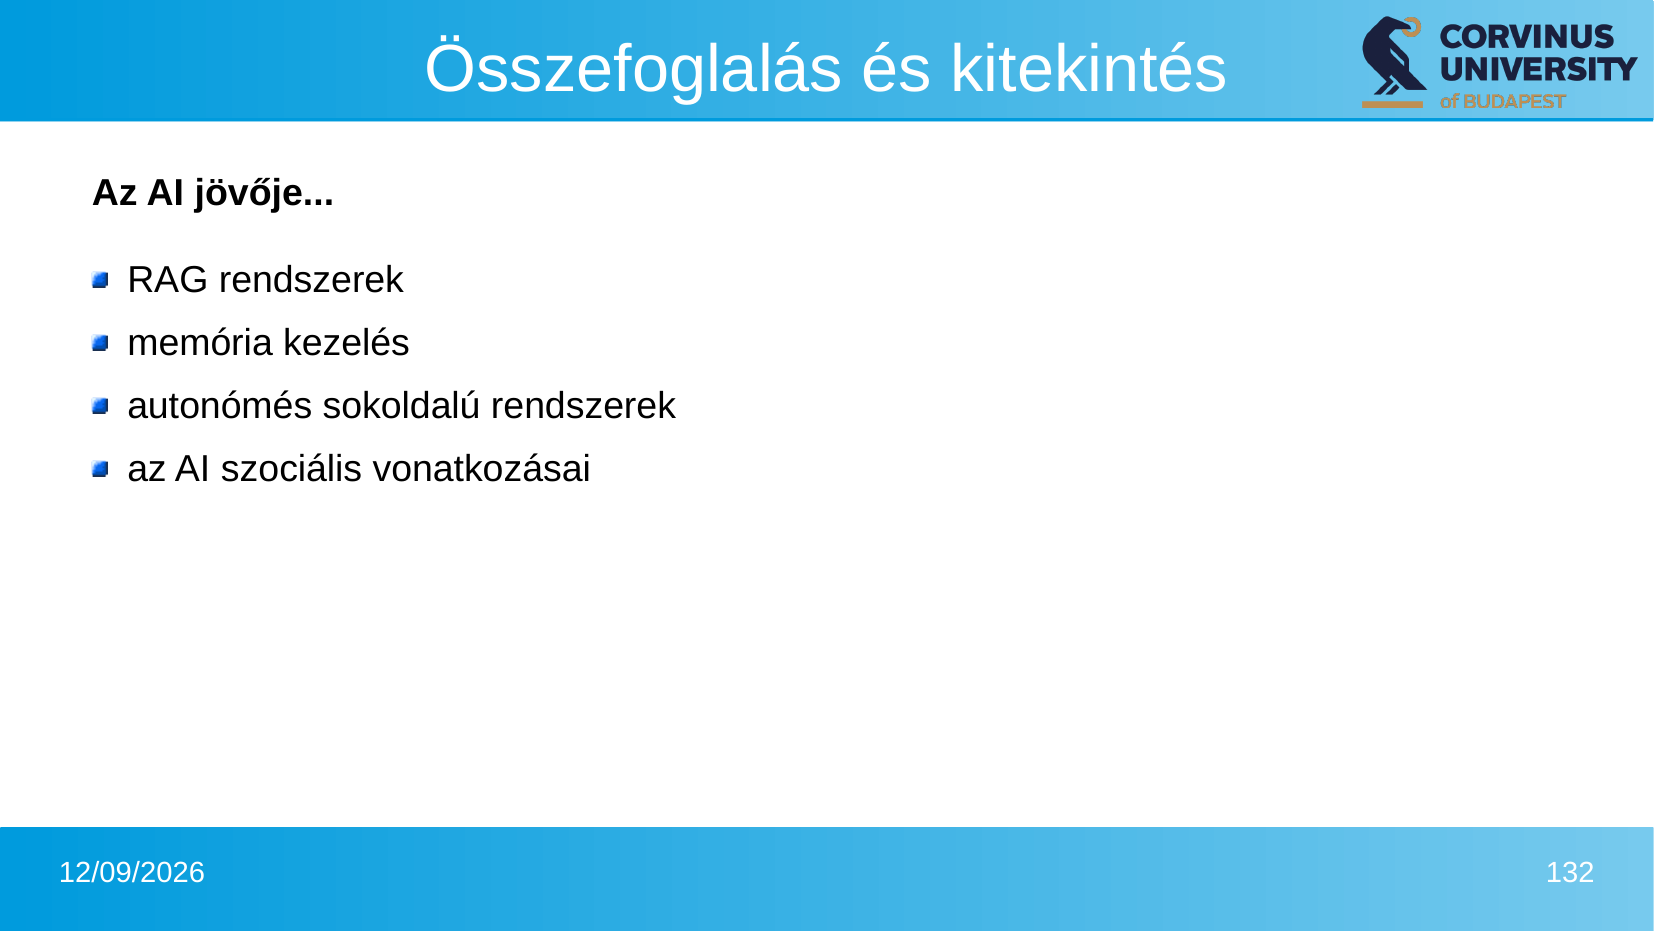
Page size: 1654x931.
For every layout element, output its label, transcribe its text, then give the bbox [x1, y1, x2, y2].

title Összefoglalás és kitekintés [59, 29, 1362, 108]
text_box Az AI jövője... RAG rendszerek memória kezelés autonómés sokoldalú rendszerek az AI szociális vonatkozásai [77, 164, 1402, 779]
picture [1362, 16, 1638, 108]
